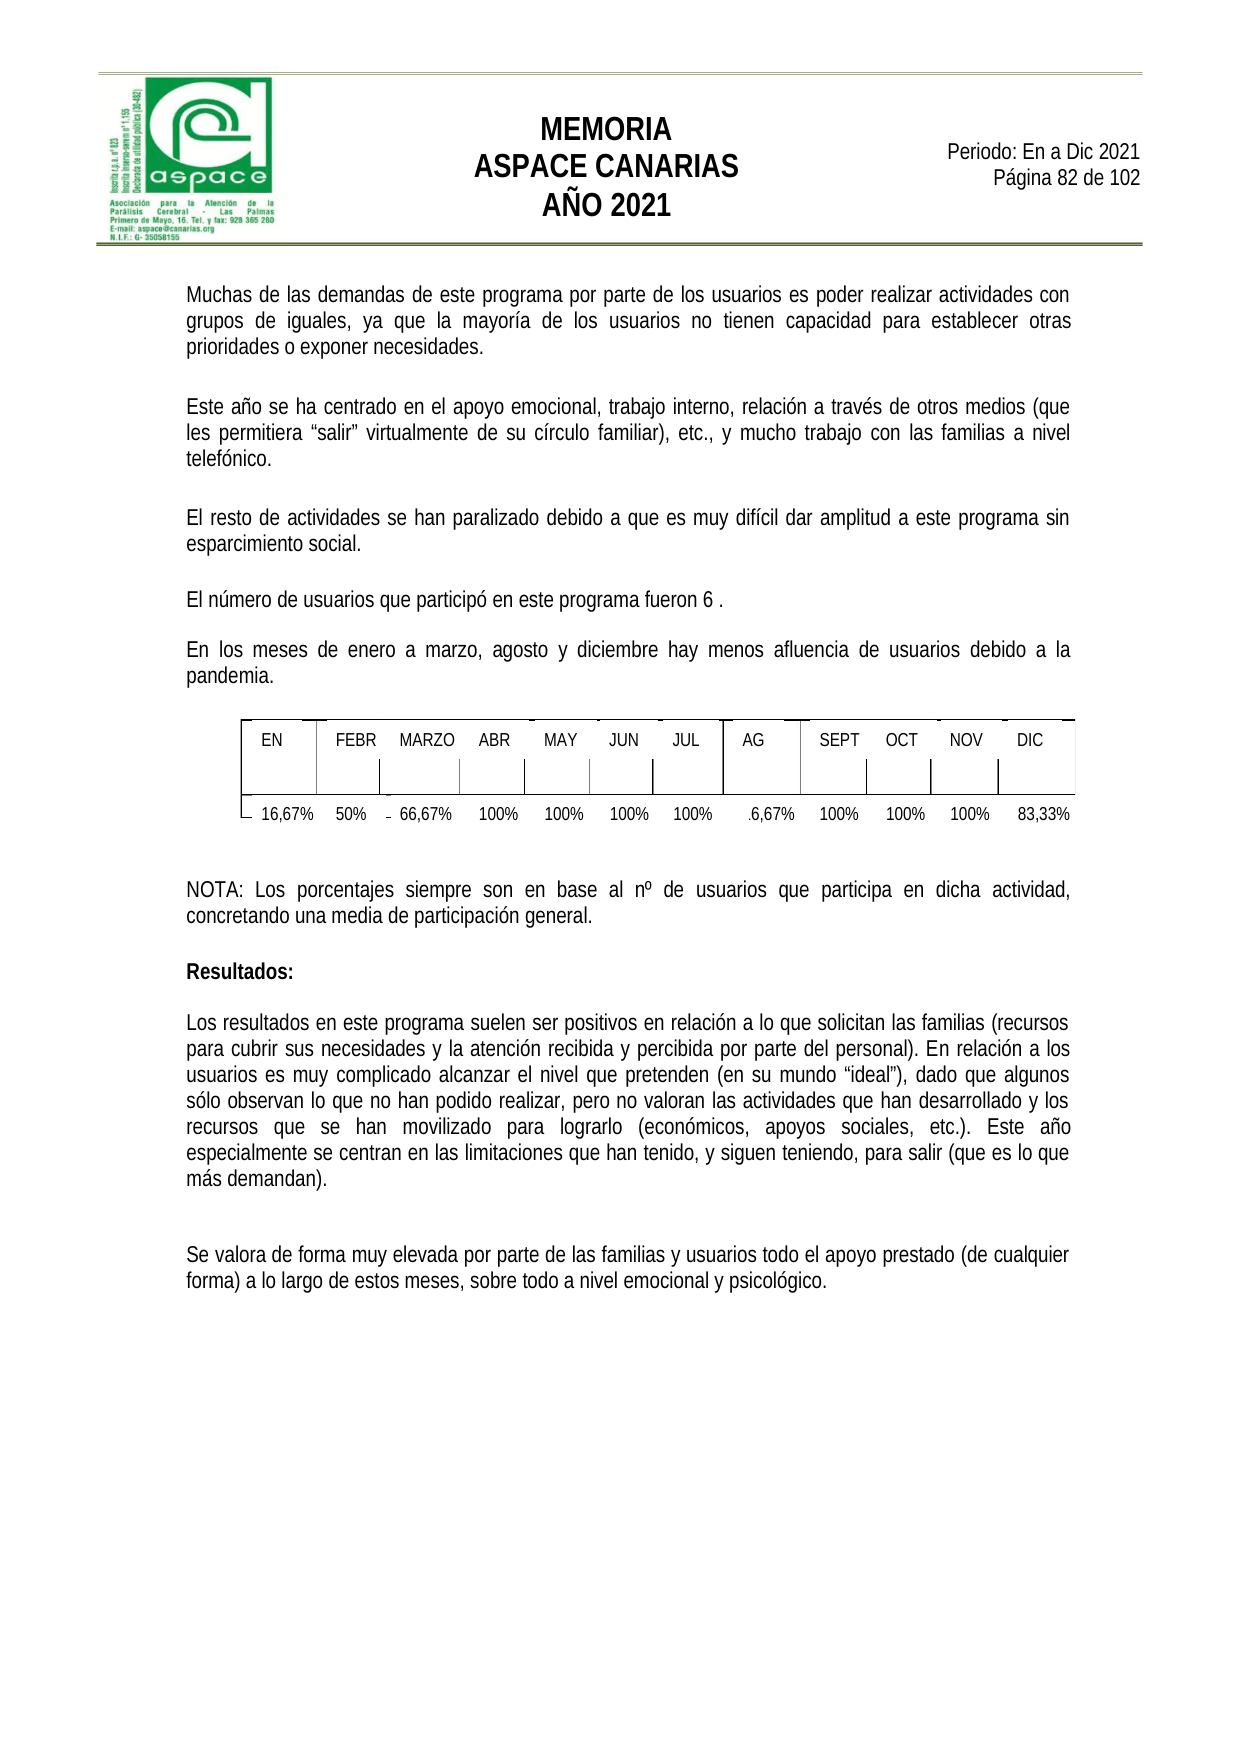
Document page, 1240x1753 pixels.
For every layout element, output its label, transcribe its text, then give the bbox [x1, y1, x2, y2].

text Los resultados en este programa suelen ser positivos en relación a lo que solicitan las familias (recursos [186, 1009, 1187, 1035]
text grupos de iguales, ya que la mayoría de los usuarios no tienen capacidad para establecer otras [186, 308, 1187, 334]
text El número de usuarios que participó en este programa fueron 6 . [186, 586, 787, 612]
text Resultados: [186, 958, 311, 984]
text forma) a lo largo de estos meses, sobre todo a nivel emocional y psicológico. [186, 1268, 1187, 1294]
text telefónico. [186, 445, 1186, 471]
text En los meses de enero a marzo, agosto y diciembre hay menos afluencia de usuarios debido a la [186, 637, 1187, 663]
text prioridades o exponer necesidades. [186, 334, 1187, 360]
text 66,67% 100% 100% 100% 100% [399, 804, 741, 825]
text pandemia. [186, 663, 1187, 689]
text esparcimiento social. [186, 531, 1186, 557]
text concretando una media de participación general. [186, 903, 1186, 929]
text para cubrir sus necesidades y la atención recibida y percibida por parte del personal). En relación a los [186, 1035, 1187, 1061]
text NOTA: Los porcentajes siempre son en base al nº de usuarios que participa en dicha actividad, [186, 877, 1186, 903]
text más demandan). [186, 1166, 1187, 1192]
text MAY [544, 729, 588, 751]
text Muchas de las demandas de este programa por parte de los usuarios es poder realizar actividades con [186, 282, 1187, 308]
text AG [742, 729, 775, 751]
text 16,67% 100% 100% 100% 83,33% [749, 804, 1100, 825]
text JUN [609, 729, 649, 751]
text JUL [672, 729, 710, 751]
text 16,67% 50% [261, 804, 377, 825]
text sólo observan lo que no han podido realizar, pero no valoran las actividades que han desarrollado y los [186, 1087, 1187, 1113]
text EN [261, 729, 293, 751]
text MEMORIA [540, 109, 771, 147]
text Este año se ha centrado en el apoyo emocional, trabajo interno, relación a través de otros medios (que [186, 393, 1186, 419]
text AÑO 2021 [542, 186, 771, 223]
text Página 82 de 102 [993, 165, 1157, 191]
text recursos que se han movilizado para lograrlo (económicos, apoyos sociales, etc.). Este año [186, 1113, 1187, 1139]
text El resto de actividades se han paralizado debido a que es muy difícil dar amplitud a este programa sin [186, 505, 1186, 531]
text NOV [949, 729, 993, 751]
picture [96, 66, 1143, 259]
text ASPACE CANARIAS [473, 147, 771, 186]
text especialmente se centran en las limitaciones que han tenido, y siguen teniendo, para salir (que es lo que [186, 1139, 1187, 1166]
picture [240, 719, 1075, 818]
text les permitiera “salir” virtualmente de su círculo familiar), etc., y mucho trabajo con las familias a nivel [186, 419, 1186, 445]
text Periodo: En a Dic 2021 [947, 139, 1157, 165]
text SEPT OCT [819, 729, 928, 751]
text DIC [1017, 729, 1054, 751]
text Se valora de forma muy elevada por parte de las familias y usuarios todo el apoyo prestado (de cualquier [186, 1242, 1187, 1268]
text FEBR MARZO ABR [336, 729, 521, 751]
text usuarios es muy complicado alcanzar el nivel que pretenden (en su mundo “ideal”), dado que algunos [186, 1061, 1187, 1087]
